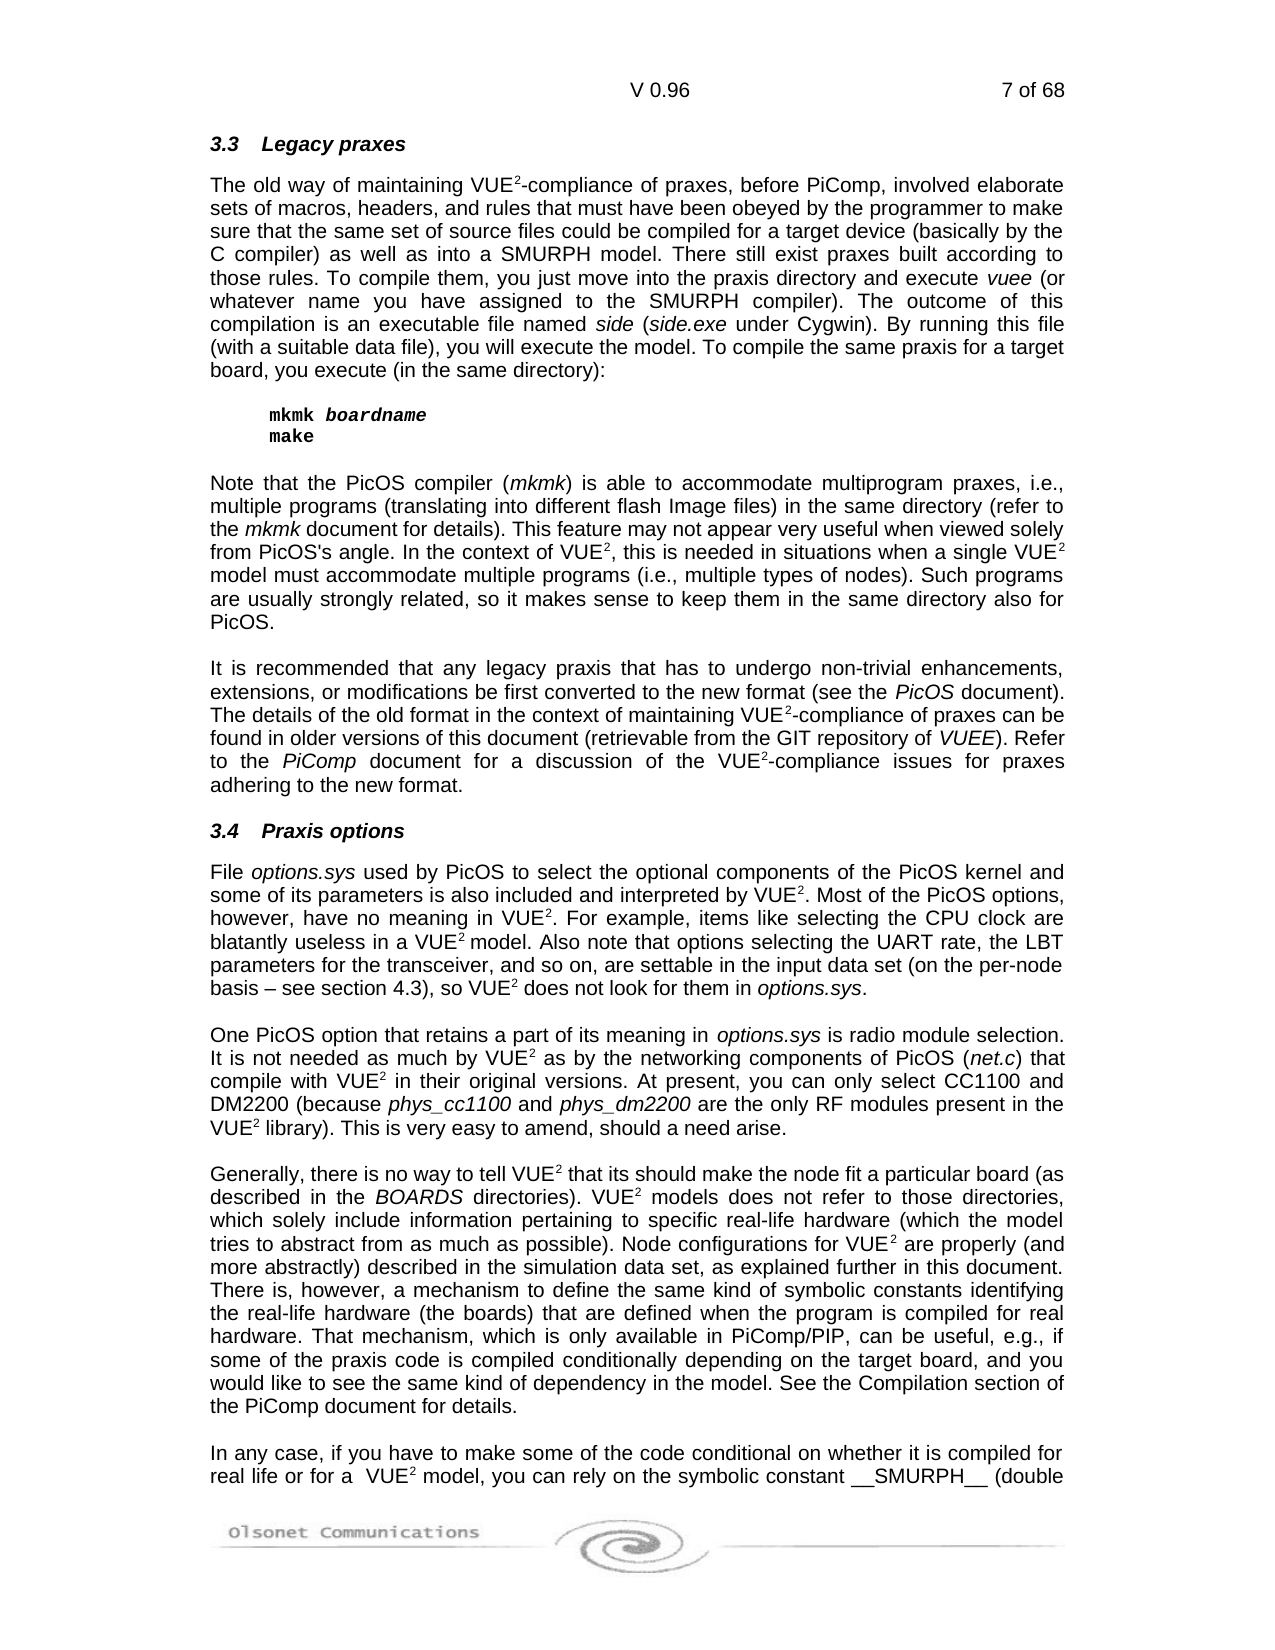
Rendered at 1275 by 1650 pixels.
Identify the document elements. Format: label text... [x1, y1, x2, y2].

text File options.sys used by PicOS to select the optional components of the PicOS kernel and some of its parameters is also included and interpreted by VUE2. Most of the PicOS options, however, have no meaning in VUE2. For example, items like selecting the CPU clock are blatantly useless in a VUE2 model. Also note that options selecting the UART rate, the LBT parameters for the transceiver, and so on, are settable in the input data set (on the per-node basis – see section 4.3), so VUE2 does not look for them in options.sys. [210, 861, 1065, 1000]
text In any case, if you have to make some of the code conditional on whether it is compiled for real life or for a VUE2 model, you can rely on the symbolic constant __SMURPH__ (double [210, 1441, 1065, 1488]
text It is recommended that any legacy praxis that has to undergo non-trivial enhancements, extensions, or modifications be first converted to the new format (see the PicOS document). The details of the old format in the context of maintaining VUE2-compliance of praxes can be found in older versions of this document (retrievable from the GIT repository of VUEE). Refer to the PiComp document for a discussion of the VUE2-compliance issues for praxes adhering to the new format. [210, 657, 1065, 796]
subtitle Praxis options [210, 819, 1065, 843]
text The old way of maintaining VUE2-compliance of praxes, before PiComp, involved elaborate sets of macros, headers, and rules that must have been obeyed by the programmer to make sure that the same set of source files could be compiled for a target device (basically by the C compiler) as well as into a SMURPH model. There still exist praxes built according to those rules. To compile them, you just move into the praxis directory and execute vuee (or whatever name you have assigned to the SMURPH compiler). The outcome of this compilation is an executable file named side (side.exe under Cygwin). By running this file (with a suitable data file), you will execute the model. To compile the same praxis for a target board, you execute (in the same directory): [210, 173, 1065, 382]
text One PicOS option that retains a part of its meaning in options.sys is radio module selection. It is not needed as much by VUE2 as by the networking components of PicOS (net.c) that compile with VUE2 in their original versions. At present, you can only select CC1100 and DM2200 (because phys_cc1100 and phys_dm2200 are the only RF modules present in the VUE2 library). This is very easy to amend, should a need arise. [210, 1023, 1065, 1139]
text make [269, 427, 1065, 448]
text mkmk boardname [269, 405, 1065, 427]
picture [210, 1504, 1065, 1596]
text Note that the PicOS compiler (mkmk) is able to accommodate multiprogram praxes, i.e., multiple programs (translating into different flash Image files) in the same directory (refer to the mkmk document for details). This feature may not appear very useful when viewed solely from PicOS's angle. In the context of VUE2, this is needed in situations when a single VUE2 model must accommodate multiple programs (i.e., multiple types of nodes). Such programs are usually strongly related, so it makes sense to keep them in the same directory also for PicOS. [210, 471, 1065, 634]
text Generally, there is no way to tell VUE2 that its should make the node fit a particular board (as described in the BOARDS directories). VUE2 models does not refer to those directories, which solely include information pertaining to specific real-life hardware (which the model tries to abstract from as much as possible). Node configurations for VUE2 are properly (and more abstractly) described in the simulation data set, as explained further in this document. There is, however, a mechanism to define the same kind of symbolic constants identifying the real-life hardware (the boards) that are defined when the program is compiled for real hardware. That mechanism, which is only available in PiComp/PIP, can be useful, e.g., if some of the praxis code is compiled conditionally depending on the target board, and you would like to see the same kind of dependency in the model. See the Compilation section of the PiComp document for details. [210, 1162, 1065, 1418]
subtitle Legacy praxes [210, 132, 1065, 155]
